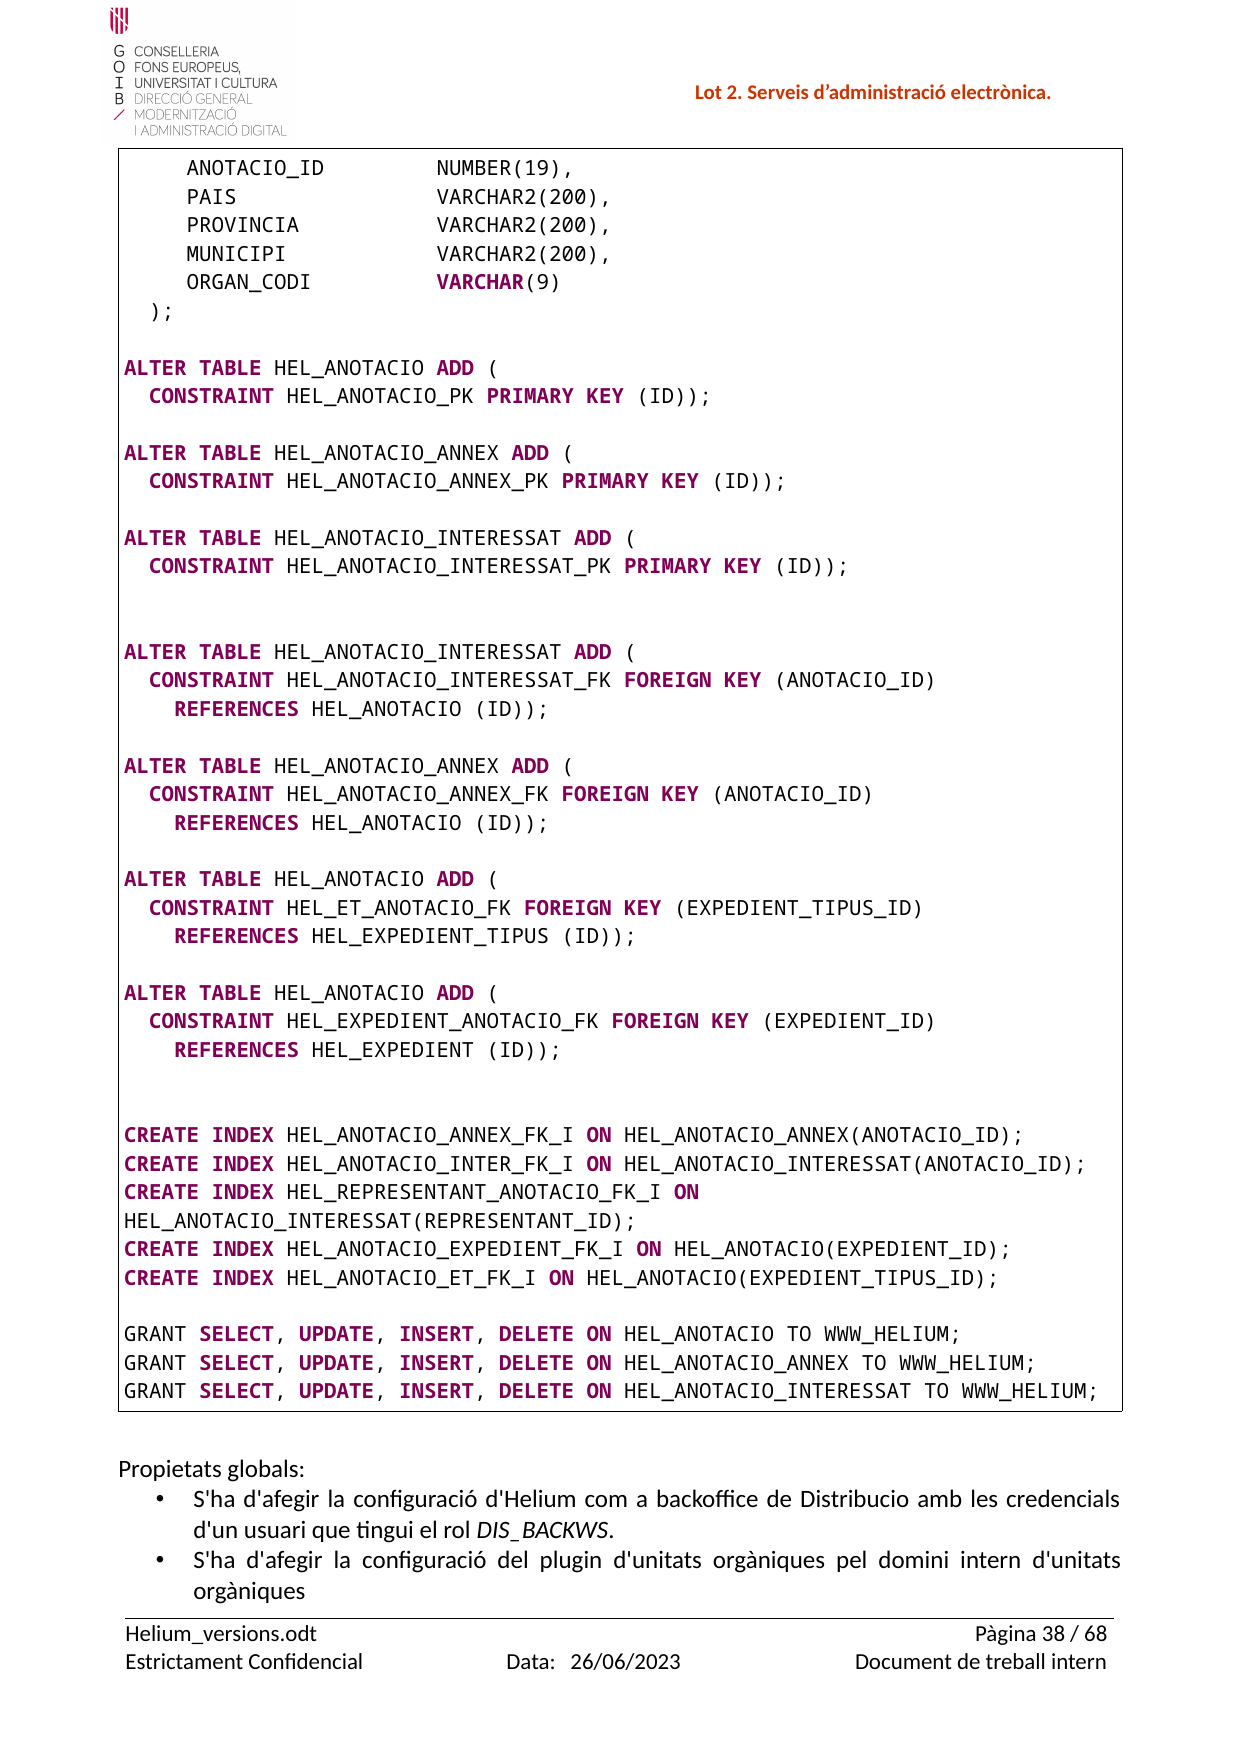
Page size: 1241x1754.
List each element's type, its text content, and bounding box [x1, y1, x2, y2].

list S'ha d'afegir la configuració del plugin d'unitats orgàniques pel domini intern d'unitats orgàniques [156, 1544, 1122, 1606]
text Propietats globals: [118, 1453, 1122, 1483]
picture [100, 0, 297, 144]
list S'ha d'afegir la configuració d'Helium com a backoffice de Distribucio amb les credencials d'un usuari que tingui el rol DIS_BACKWS. [156, 1483, 1122, 1544]
table_header ANOTACIO_ID NUMBER(19), PAIS VARCHAR2(200), PROVINCIA VARCHAR2(200), MUNICIPI VARCHAR2(200), ORGAN_CODI VARCHAR(9) ); ALTER TABLE HEL_ANOTACIO ADD ( CONSTRAINT HEL_ANOTACIO_PK PRIMARY KEY (ID)); ALTER TABLE HEL_ANOTACIO_ANNEX ADD ( CONSTRAINT HEL_ANOTACIO_ANNEX_PK PRIMARY KEY (ID)); ALTER TABLE HEL_ANOTACIO_INTERESSAT ADD ( CONSTRAINT HEL_ANOTACIO_INTERESSAT_PK PRIMARY KEY (ID)); ALTER TABLE HEL_ANOTACIO_INTERESSAT ADD ( CONSTRAINT HEL_ANOTACIO_INTERESSAT_FK FOREIGN KEY (ANOTACIO_ID) REFERENCES HEL_ANOTACIO (ID)); ALTER TABLE HEL_ANOTACIO_ANNEX ADD ( CONSTRAINT HEL_ANOTACIO_ANNEX_FK FOREIGN KEY (ANOTACIO_ID) REFERENCES HEL_ANOTACIO (ID)); ALTER TABLE HEL_ANOTACIO ADD ( CONSTRAINT HEL_ET_ANOTACIO_FK FOREIGN KEY (EXPEDIENT_TIPUS_ID) REFERENCES HEL_EXPEDIENT_TIPUS (ID)); ALTER TABLE HEL_ANOTACIO ADD ( CONSTRAINT HEL_EXPEDIENT_ANOTACIO_FK FOREIGN KEY (EXPEDIENT_ID) REFERENCES HEL_EXPEDIENT (ID)); CREATE INDEX HEL_ANOTACIO_ANNEX_FK_I ON HEL_ANOTACIO_ANNEX(ANOTACIO_ID); CREATE INDEX HEL_ANOTACIO_INTER_FK_I ON HEL_ANOTACIO_INTERESSAT(ANOTACIO_ID); CREATE INDEX HEL_REPRESENTANT_ANOTACIO_FK_I ON HEL_ANOTACIO_INTERESSAT(REPRESENTANT_ID); CREATE INDEX HEL_ANOTACIO_EXPEDIENT_FK_I ON HEL_ANOTACIO(EXPEDIENT_ID); CREATE INDEX HEL_ANOTACIO_ET_FK_I ON HEL_ANOTACIO(EXPEDIENT_TIPUS_ID); GRANT SELECT, UPDATE, INSERT, DELETE ON HEL_ANOTACIO TO WWW_HELIUM; GRANT SELECT, UPDATE, INSERT, DELETE ON HEL_ANOTACIO_ANNEX TO WWW_HELIUM; GRANT SELECT, UPDATE, INSERT, DELETE ON HEL_ANOTACIO_INTERESSAT TO WWW_HELIUM; [119, 149, 1122, 1411]
